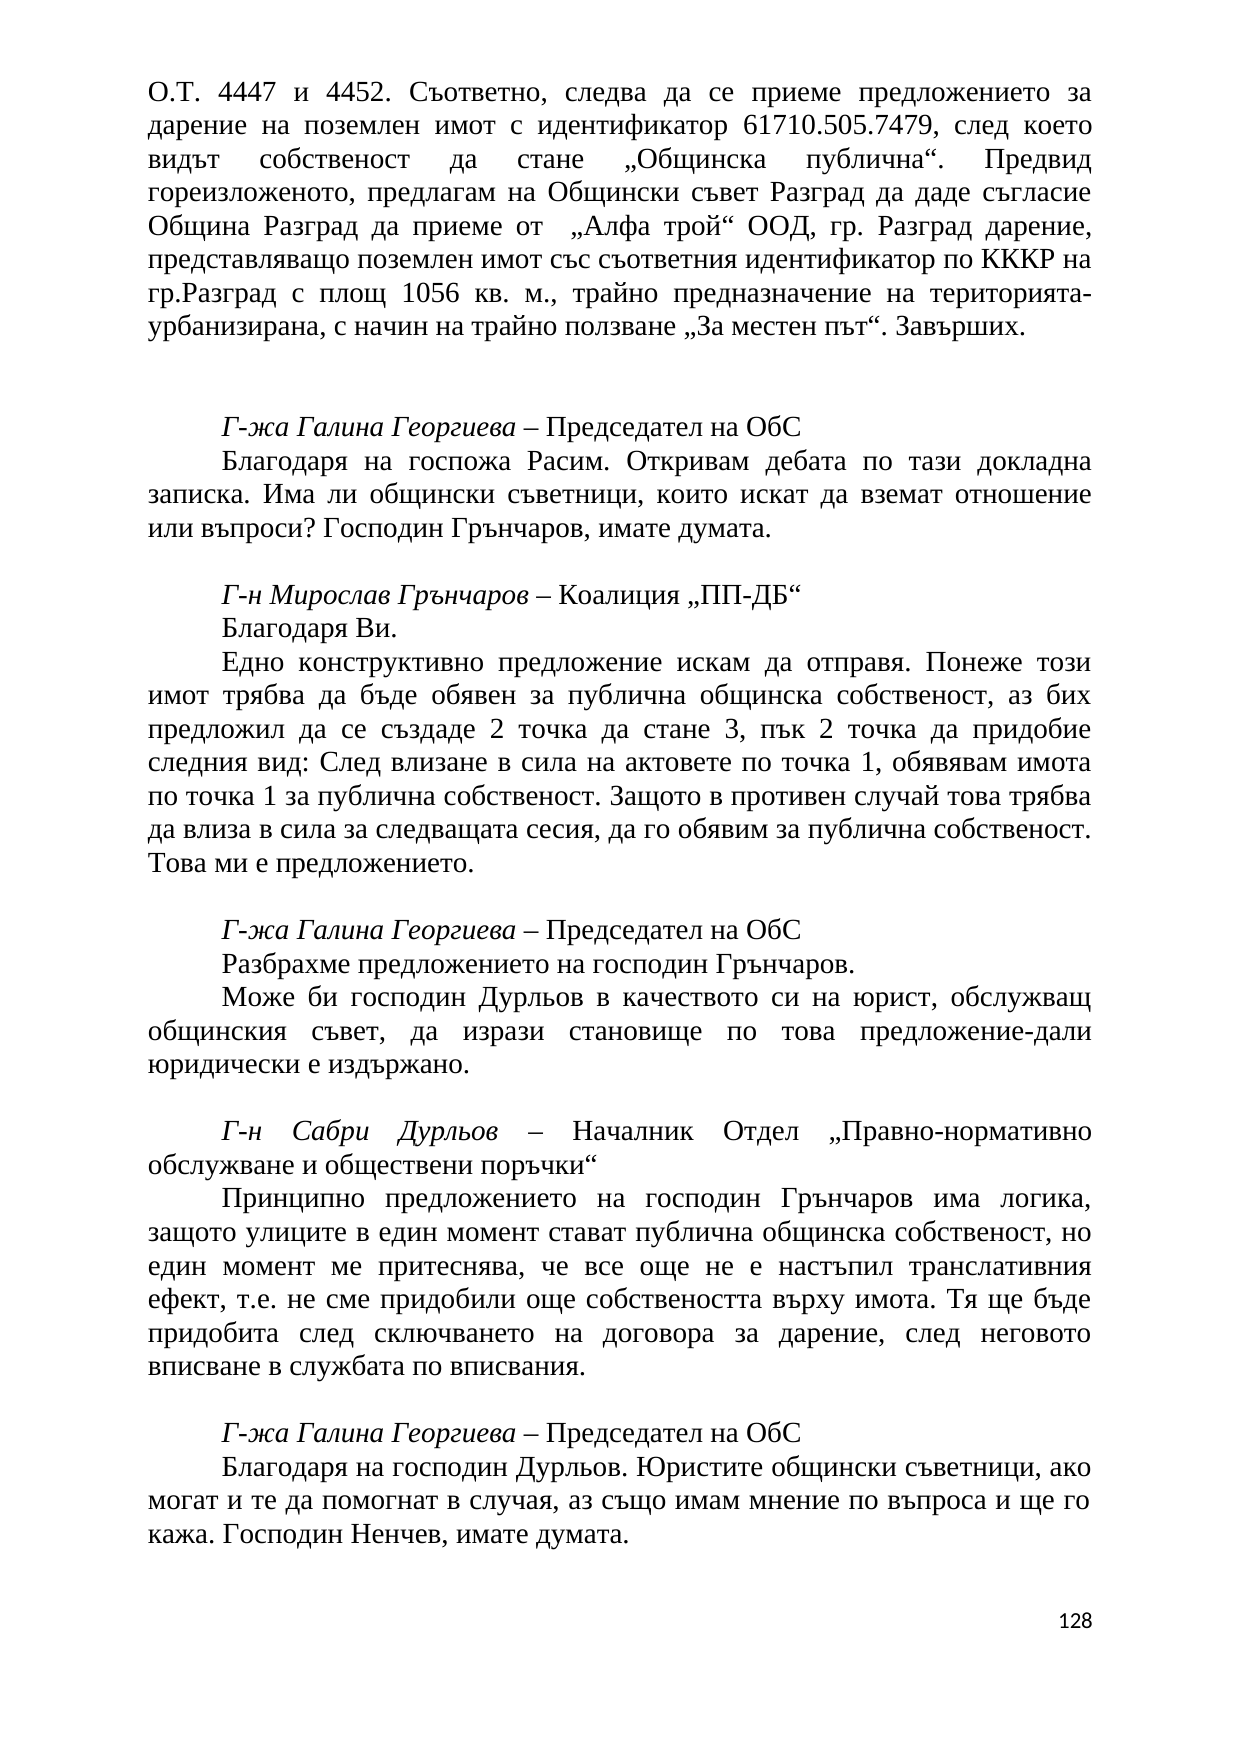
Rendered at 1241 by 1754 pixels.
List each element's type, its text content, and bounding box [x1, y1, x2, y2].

text Г-жа Галина Георгиева – Председател на ОбС [148, 409, 1093, 443]
text Благодаря Ви. [148, 610, 1093, 644]
text Благодаря на господин Дурльов. Юристите общински съветници, ако могат и те да помогнат в случая, аз също имам мнение по въпроса и ще го кажа. Господин Ненчев, имате думата. [148, 1449, 1093, 1549]
text Г-жа Галина Георгиева – Председател на ОбС [148, 1415, 1093, 1449]
text Г-н Мирослав Грънчаров – Коалиция „ПП-ДБ“ [148, 577, 1093, 610]
text О.Т. 4447 и 4452. Съответно, следва да се приеме предложението за дарение на поземлен имот с идентификатор 61710.505.7479, след което видът собственост да стане „Общинска публична“. Предвид гореизложеното, предлагам на Общински съвет Разград да даде съгласие Община Разград да приеме от „Алфа трой“ ООД, гр. Разград дарение, представляващо поземлен имот със съответния идентификатор по КККР на гр.Разград с площ 1056 кв. м., трайно предназначение на територията- урбанизирана, с начин на трайно ползване „За местен път“. Завърших. [148, 74, 1093, 342]
text Може би господин Дурльов в качеството си на юрист, обслужващ общинския съвет, да изрази становище по това предложение-дали юридически е издържано. [148, 979, 1093, 1080]
text Принципно предложението на господин Грънчаров има логика, защото улиците в един момент стават публична общинска собственост, но един момент ме притеснява, че все още не е настъпил транслативния ефект, т.е. не сме придобили още собствеността върху имота. Тя ще бъде придобита след сключването на договора за дарение, след неговото вписване в службата по вписвания. [148, 1181, 1093, 1382]
text Г-жа Галина Георгиева – Председател на ОбС [148, 912, 1093, 946]
text Едно конструктивно предложение искам да отправя. Понеже този имот трябва да бъде обявен за публична общинска собственост, аз бих предложил да се създаде 2 точка да стане 3, пък 2 точка да придобие следния вид: След влизане в сила на актовете по точка 1, обявявам имота по точка 1 за публична собственост. Защото в противен случай това трябва да влиза в сила за следващата сесия, да го обявим за публична собственост. Това ми е предложението. [148, 644, 1093, 879]
text Г-н Сабри Дурльов – Началник Отдел „Правно-нормативно обслужване и обществени поръчки“ [148, 1113, 1093, 1181]
text Благодаря на госпожа Расим. Откривам дебата по тази докладна записка. Има ли общински съветници, които искат да вземат отношение или въпроси? Господин Грънчаров, имате думата. [148, 443, 1093, 543]
text Разбрахме предложението на господин Грънчаров. [148, 946, 1093, 979]
